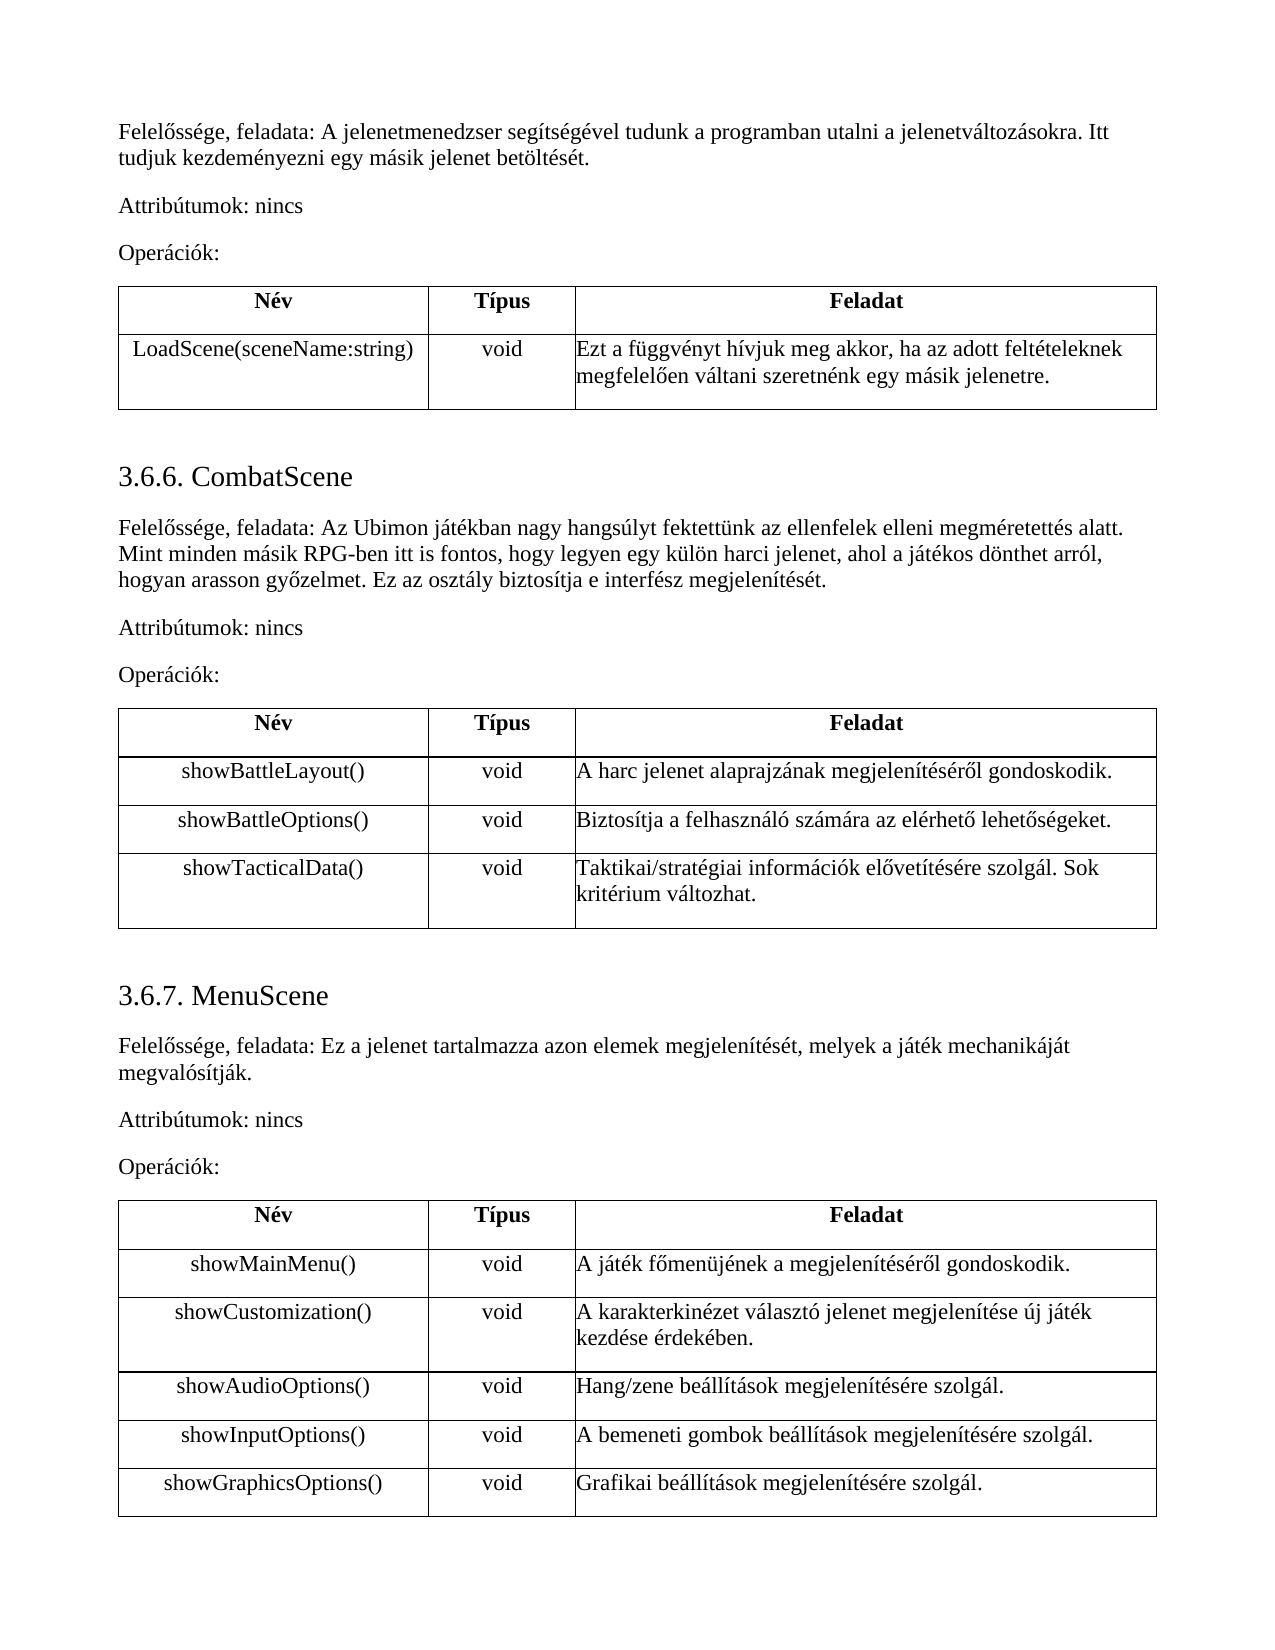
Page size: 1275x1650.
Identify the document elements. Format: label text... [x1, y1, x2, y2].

text Attribútumok: nincs [118, 1106, 1157, 1132]
text Attribútumok: nincs [118, 614, 1157, 640]
table_cell A harc jelenet alaprajzának megjelenítéséről gondoskodik. [576, 758, 1156, 804]
table_header Típus [429, 287, 575, 334]
table_header Név [119, 287, 428, 334]
text Attribútumok: nincs [118, 192, 1157, 218]
table_cell Hang/zene beállítások megjelenítésére szolgál. [576, 1373, 1156, 1419]
table_cell showBattleLayout() [119, 758, 428, 804]
table_cell showTacticalData() [119, 854, 428, 927]
table_cell showMainMenu() [119, 1250, 428, 1297]
table_cell A bemeneti gombok beállítások megjelenítésére szolgál. [576, 1421, 1156, 1468]
table_cell showCustomization() [119, 1298, 428, 1371]
table_header Típus [429, 709, 575, 756]
table_cell A karakterkinézet választó jelenet megjelenítése új játék kezdése érdekében. [576, 1298, 1156, 1371]
table_cell Taktikai/stratégiai információk elővetítésére szolgál. Sok kritérium változhat. [576, 854, 1156, 927]
table_cell void [429, 1373, 575, 1419]
table_cell A játék főmenüjének a megjelenítéséről gondoskodik. [576, 1250, 1156, 1297]
table_header Feladat [576, 709, 1156, 756]
text Operációk: [118, 661, 1157, 687]
table_cell LoadScene(sceneName:string) [119, 335, 428, 409]
table_cell showAudioOptions() [119, 1373, 428, 1419]
table_header Név [119, 1201, 428, 1248]
text 3.6.7. MenuScene [118, 978, 1157, 1012]
table_cell void [429, 1469, 575, 1516]
table_header Feladat [576, 287, 1156, 334]
text Operációk: [118, 1153, 1157, 1179]
table_cell void [429, 1421, 575, 1468]
table_cell void [429, 335, 575, 409]
text Felelőssége, feladata: A jelenetmenedzser segítségével tudunk a programban utalni a jelenetváltozásokra. Itt tudjuk kezdeményezni egy másik jelenet betöltését. [118, 118, 1157, 171]
table_cell void [429, 1250, 575, 1297]
table_cell void [429, 1298, 575, 1371]
table_cell showInputOptions() [119, 1421, 428, 1468]
table_cell void [429, 806, 575, 853]
table_header Feladat [576, 1201, 1156, 1248]
table_cell Ezt a függvényt hívjuk meg akkor, ha az adott feltételeknek megfelelően váltani szeretnénk egy másik jelenetre. [576, 335, 1156, 409]
table_header Név [119, 709, 428, 756]
table_cell void [429, 854, 575, 927]
text Felelőssége, feladata: Ez a jelenet tartalmazza azon elemek megjelenítését, melyek a játék mechanikáját megvalósítják. [118, 1032, 1157, 1085]
table_cell showBattleOptions() [119, 806, 428, 853]
table_header Típus [429, 1201, 575, 1248]
table_cell Grafikai beállítások megjelenítésére szolgál. [576, 1469, 1156, 1516]
table_cell showGraphicsOptions() [119, 1469, 428, 1516]
table_cell void [429, 758, 575, 804]
text 3.6.6. CombatScene [118, 459, 1157, 493]
text Operációk: [118, 239, 1157, 265]
table_cell Biztosítja a felhasználó számára az elérhető lehetőségeket. [576, 806, 1156, 853]
text Felelőssége, feladata: Az Ubimon játékban nagy hangsúlyt fektettünk az ellenfelek elleni megméretettés alatt. Mint minden másik RPG-ben itt is fontos, hogy legyen egy külön harci jelenet, ahol a játékos dönthet arról, hogyan arasson győzelmet. Ez az osztály biztosítja e interfész megjelenítését. [118, 514, 1157, 593]
